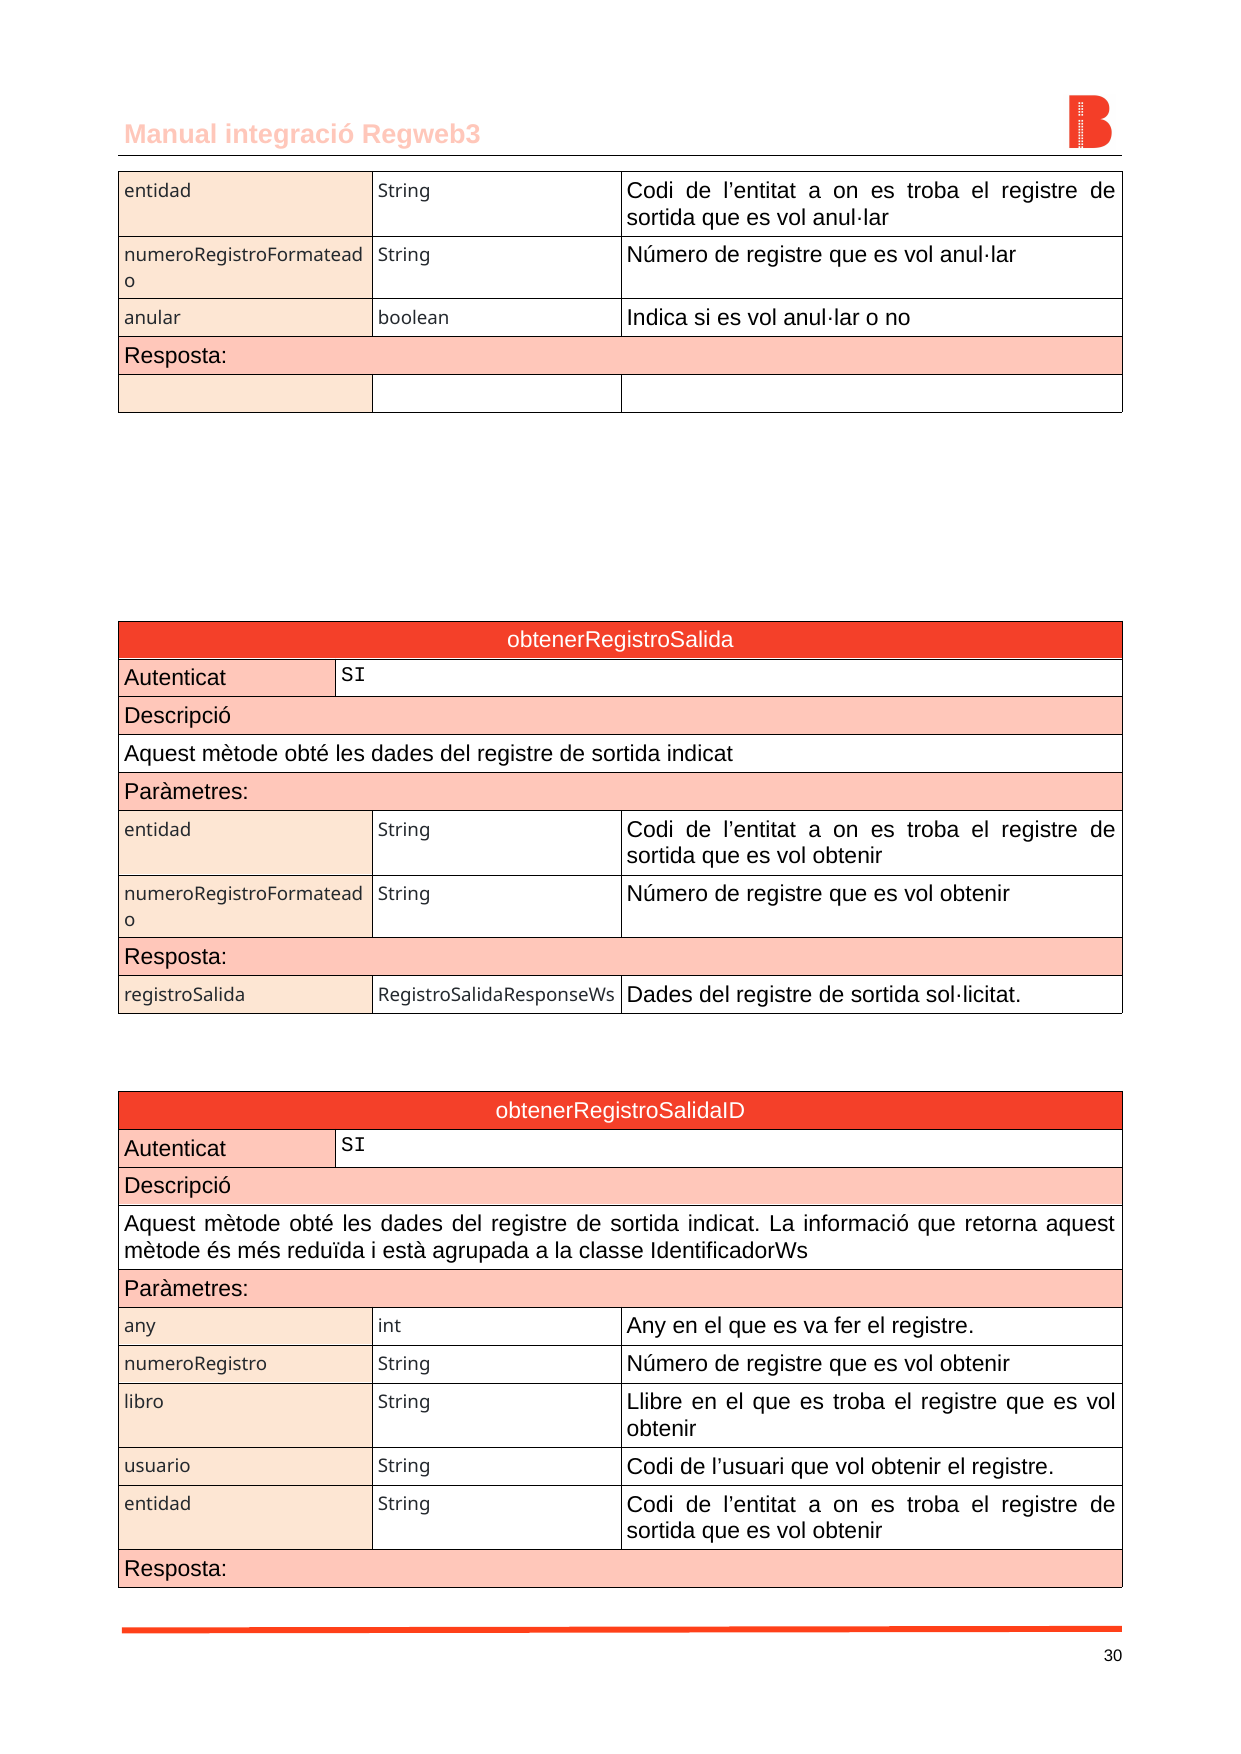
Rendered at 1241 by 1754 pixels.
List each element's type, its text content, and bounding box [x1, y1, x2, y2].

table_cell Autenticat [119, 660, 335, 696]
table_cell Resposta: [119, 938, 1122, 975]
table_cell registroSalida [119, 976, 372, 1013]
table_cell numeroRegistroFormateado [119, 876, 372, 937]
table_cell Descripció [119, 1168, 1122, 1204]
table_cell Número de registre que es vol obtenir [622, 1346, 1122, 1382]
table_cell String [373, 811, 621, 874]
table_cell anular [119, 299, 372, 336]
table_cell boolean [373, 299, 621, 336]
table_cell [373, 375, 621, 412]
table_cell numeroRegistro [119, 1346, 372, 1382]
table_cell Codi de l’entitat a on es troba el registre de sortida que es vol obtenir [622, 811, 1122, 874]
table_cell String [373, 172, 621, 236]
table_cell entidad [119, 811, 372, 874]
table_header obtenerRegistroSalidaID [119, 1092, 1122, 1129]
table_header obtenerRegistroSalida [119, 622, 1122, 658]
table_cell String [373, 876, 621, 937]
table_cell Descripció [119, 697, 1122, 734]
table_cell Codi de l’entitat a on es troba el registre de sortida que es vol anul·lar [622, 172, 1122, 236]
table_cell Any en el que es va fer el registre. [622, 1308, 1122, 1344]
picture [1063, 94, 1117, 150]
table_cell entidad [119, 1486, 372, 1549]
table_cell usuario [119, 1448, 372, 1485]
table_cell Resposta: [119, 337, 1122, 374]
table_cell Aquest mètode obté les dades del registre de sortida indicat. La informació que retorna aquest mètode és més reduïda i està agrupada a la classe IdentificadorWs [119, 1206, 1122, 1269]
table_cell int [373, 1308, 621, 1344]
table_cell RegistroSalidaResponseWs [373, 976, 621, 1013]
table_cell Llibre en el que es troba el registre que es vol obtenir [622, 1384, 1122, 1447]
table_cell Aquest mètode obté les dades del registre de sortida indicat [119, 735, 1122, 772]
table_cell numeroRegistroFormateado [119, 237, 372, 298]
table_cell String [373, 1486, 621, 1549]
table_cell Paràmetres: [119, 1270, 1122, 1307]
table_cell String [373, 1346, 621, 1382]
table_cell String [373, 1448, 621, 1485]
table_cell libro [119, 1384, 372, 1447]
table_cell Indica si es vol anul·lar o no [622, 299, 1122, 336]
table_cell Autenticat [119, 1130, 335, 1167]
table_cell Paràmetres: [119, 773, 1122, 810]
table_cell entidad [119, 172, 372, 236]
table_cell [119, 375, 372, 412]
table_cell SI [336, 660, 1122, 696]
table_cell Resposta: [119, 1550, 1122, 1587]
table_cell String [373, 237, 621, 298]
table_cell Codi de l’usuari que vol obtenir el registre. [622, 1448, 1122, 1485]
table_cell Dades del registre de sortida sol·licitat. [622, 976, 1122, 1013]
table_cell Codi de l’entitat a on es troba el registre de sortida que es vol obtenir [622, 1486, 1122, 1549]
table_cell SI [336, 1130, 1122, 1167]
table_cell String [373, 1384, 621, 1447]
table_cell Número de registre que es vol anul·lar [622, 237, 1122, 298]
table_cell any [119, 1308, 372, 1344]
table_cell Número de registre que es vol obtenir [622, 876, 1122, 937]
table_cell [622, 375, 1122, 412]
